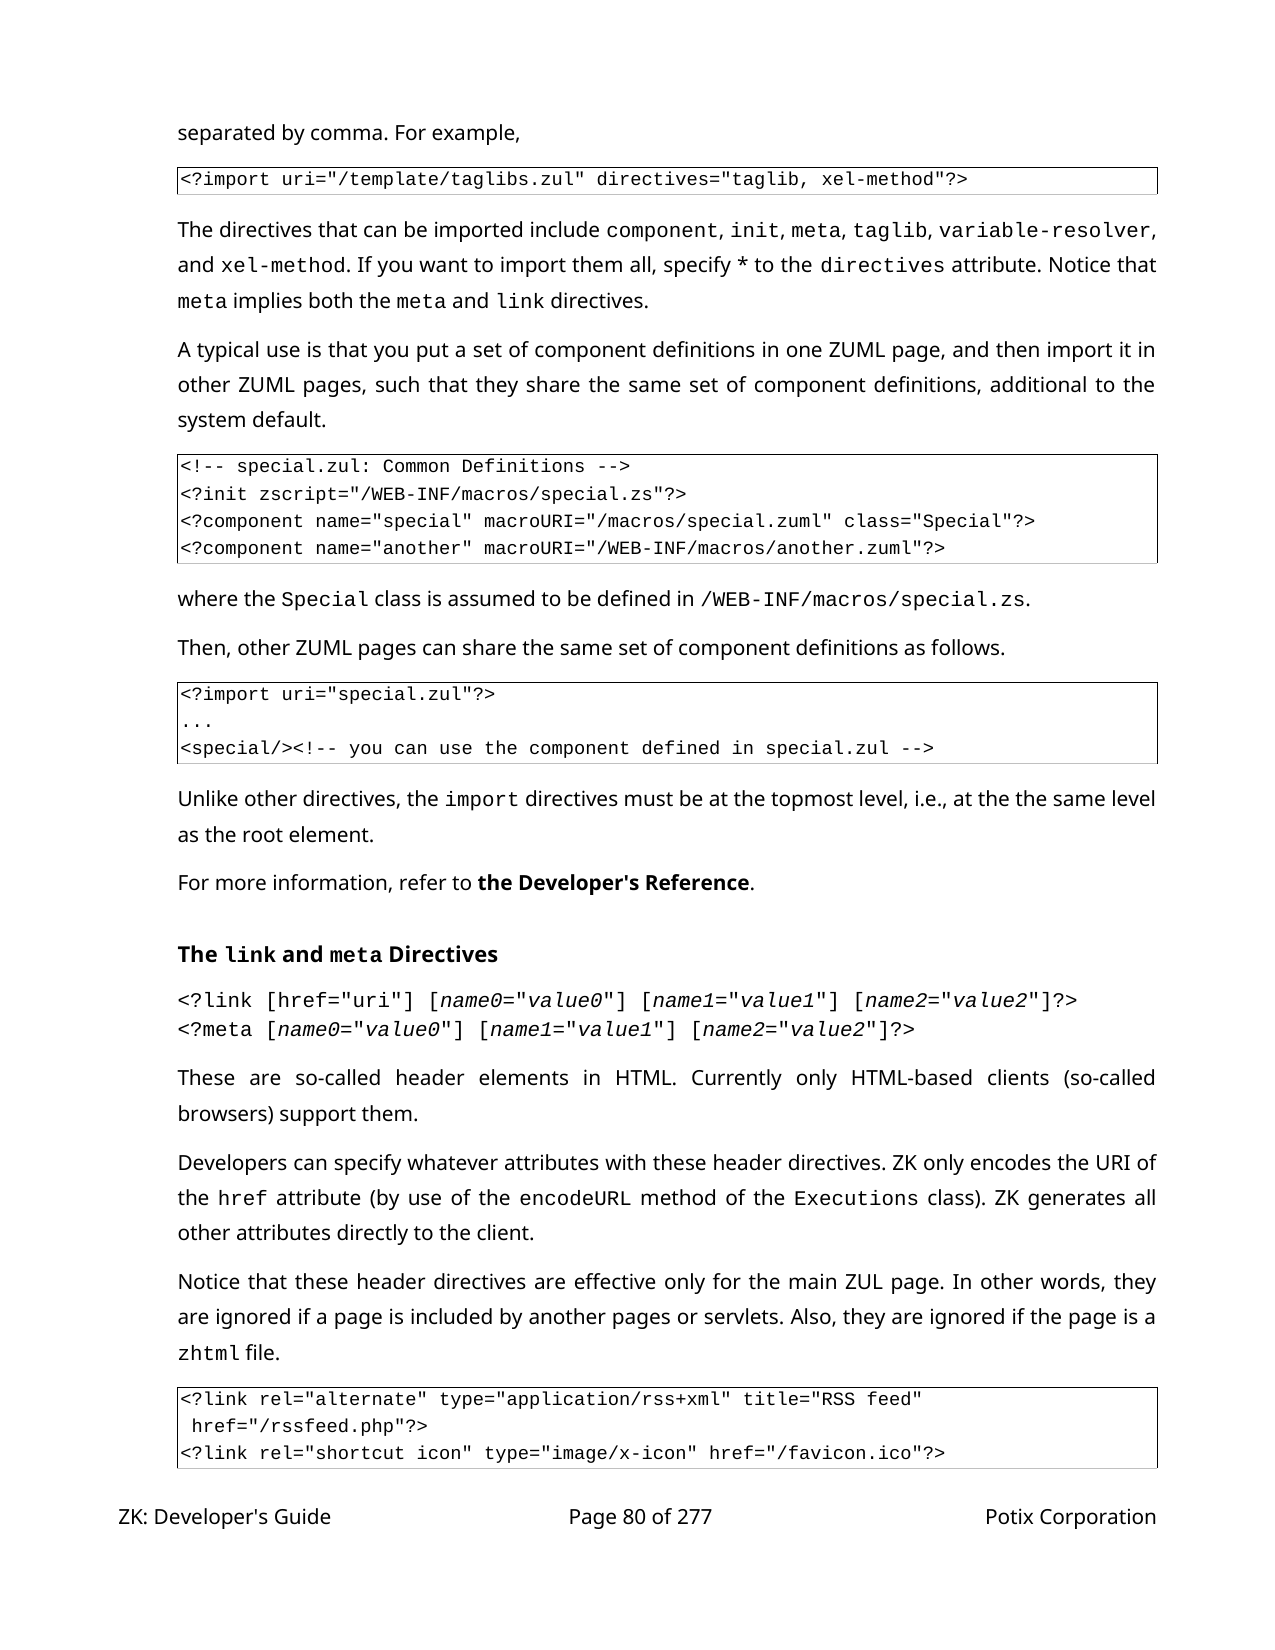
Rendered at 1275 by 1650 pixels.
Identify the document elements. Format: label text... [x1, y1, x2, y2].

text ... [178, 709, 1157, 733]
text separated by comma. For example, [177, 118, 1157, 146]
text A typical use is that you put a set of component definitions in one ZUML page, and then import it in other ZUML pages, such that they share the same set of component definitions, additional to the system default. [177, 335, 1157, 434]
text The directives that can be imported include component, init, meta, taglib, variable-resolver, and xel-method. If you want to import them all, specify * to the directives attribute. Notice that meta implies both the meta and link directives. [177, 215, 1157, 314]
text <!-- special.zul: Common Definitions --> [178, 455, 1157, 479]
text Unlike other directives, the import directives must be at the topmost level, i.e., at the the same level as the root element. [177, 784, 1157, 848]
text Developers can specify whatever attributes with these header directives. ZK only encodes the URI of the href attribute (by use of the encodeURL method of the Executions class). ZK generates all other attributes directly to the client. [177, 1148, 1157, 1247]
text These are so-called header elements in HTML. Currently only HTML-based clients (so-called browsers) support them. [177, 1063, 1157, 1127]
text <?link [href="uri"] [name0="value0"] [name1="value1"] [name2="value2"]?> <?meta [name0="value0"] [name1="value1"] [name2="value2"]?> [177, 990, 1157, 1043]
text <?init zscript="/WEB-INF/macros/special.zs"?> [178, 482, 1157, 506]
text href="/rssfeed.php"?> <?link rel="shortcut icon" type="image/x-icon" href="/favicon.ico"?> [178, 1414, 1157, 1468]
text <?import uri="/template/taglibs.zul" directives="taglib, xel-method"?> [178, 168, 1157, 194]
text <?link rel="alternate" type="application/rss+xml" title="RSS feed" [178, 1388, 1157, 1411]
text Then, other ZUML pages can share the same set of component definitions as follows. [177, 633, 1157, 661]
text <special/><!-- you can use the component defined in special.zul --> [178, 736, 1157, 763]
text <?component name="another" macroURI="/WEB-INF/macros/another.zuml"?> [178, 536, 1157, 563]
text Notice that these header directives are effective only for the main ZUL page. In other words, they are ignored if a page is included by another pages or servlets. Also, they are ignored if the page is a zhtml file. [177, 1267, 1157, 1366]
text <?component name="special" macroURI="/macros/special.zuml" class="Special"?> [178, 509, 1157, 533]
text where the Special class is assumed to be defined in /WEB-INF/macros/special.zs. [177, 584, 1157, 612]
text For more information, refer to the Developer's Reference. [177, 868, 1157, 897]
subtitle The link and meta Directives [177, 939, 1157, 969]
text <?import uri="special.zul"?> [178, 683, 1157, 706]
